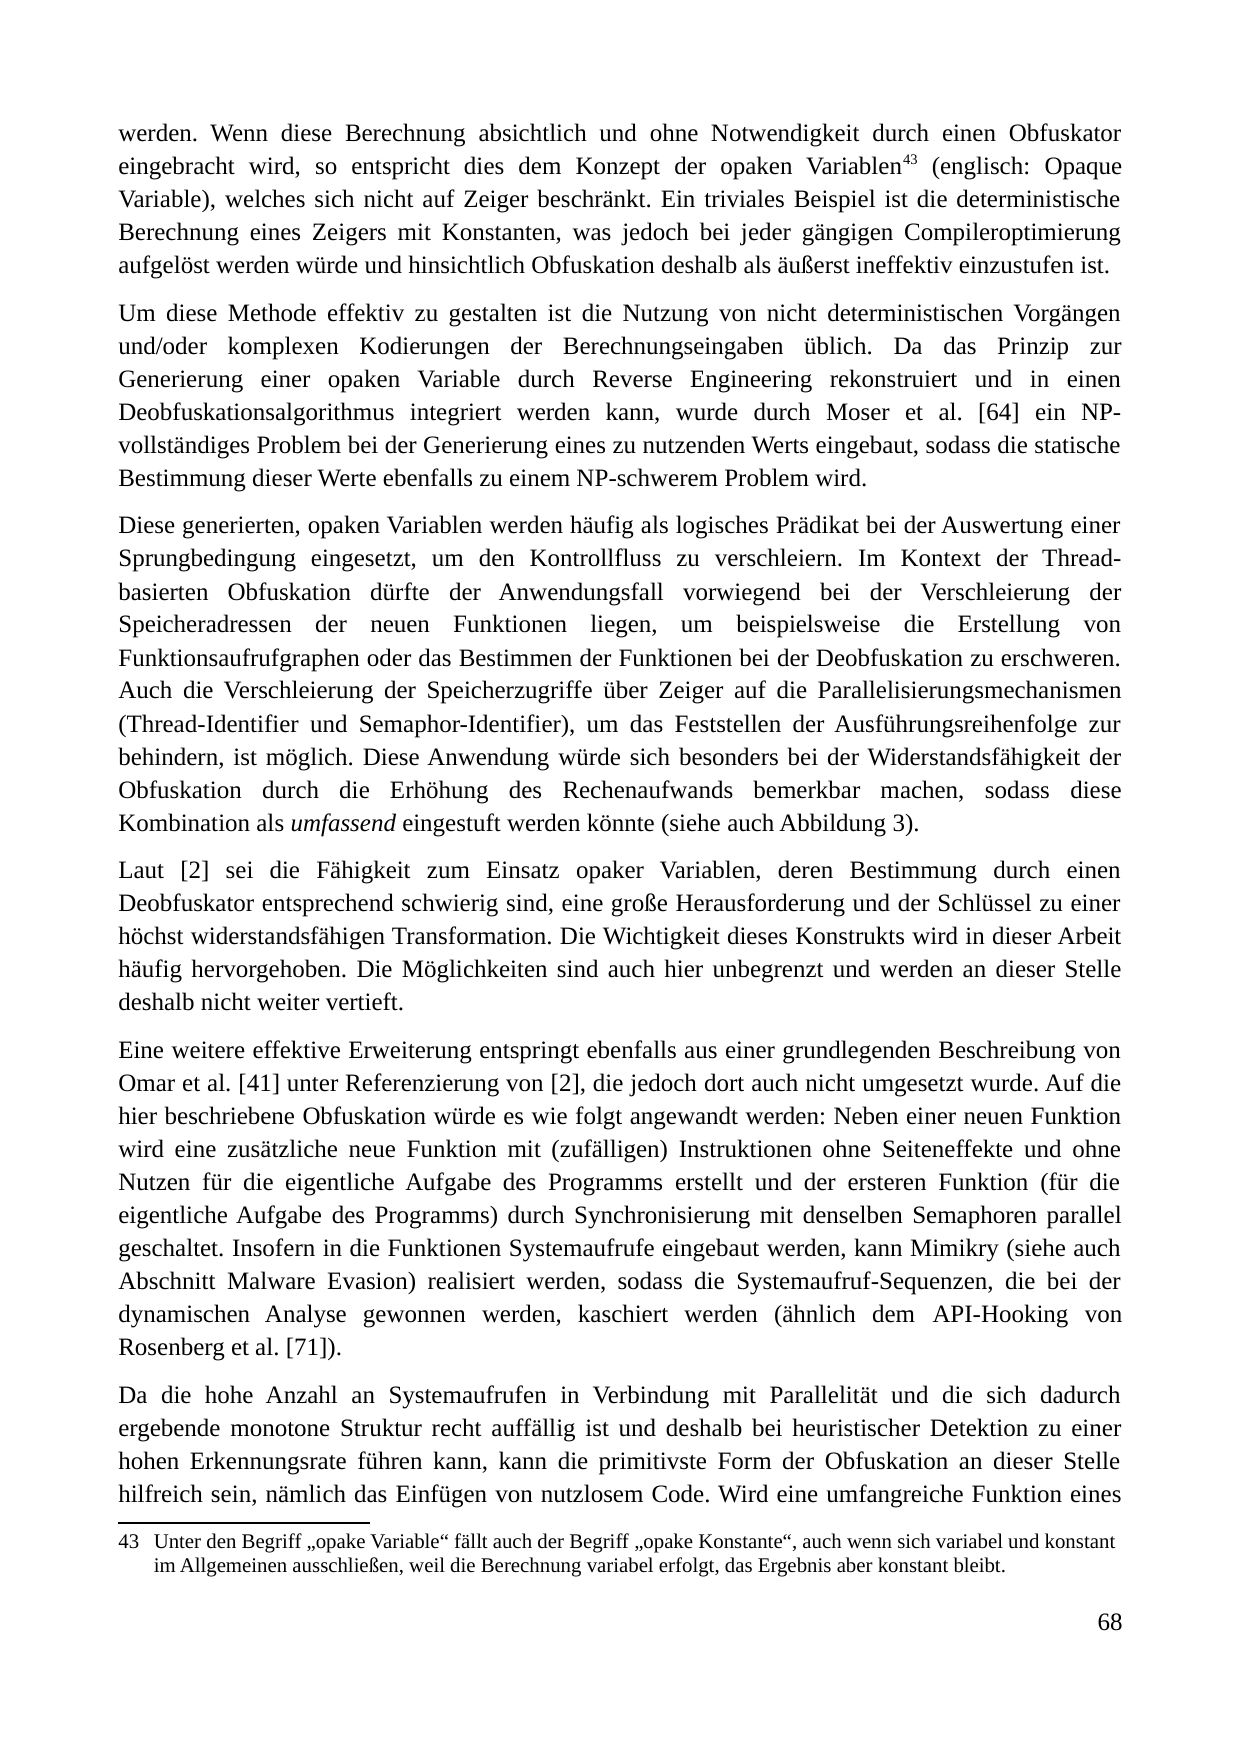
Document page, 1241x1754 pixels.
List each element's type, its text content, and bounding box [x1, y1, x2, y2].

text Unter den Begriff „opake Variable“ fällt auch der Begriff „opake Konstante“, auch wenn sich variabel und konstant im Allgemeinen ausschließen, weil die Berechnung variabel erfolgt, das Ergebnis aber konstant bleibt. [118, 1529, 1122, 1577]
text Eine weitere effektive Erweiterung entspringt ebenfalls aus einer grundlegenden Beschreibung von Omar et al. [41] unter Referenzierung von [2], die jedoch dort auch nicht umgesetzt wurde. Auf die hier beschriebene Obfuskation würde es wie folgt angewandt werden: Neben einer neuen Funktion wird eine zusätzliche neue Funktion mit (zufälligen) Instruktionen ohne Seiteneffekte und ohne Nutzen für die eigentliche Aufgabe des Programms erstellt und der ersteren Funktion (für die eigentliche Aufgabe des Programms) durch Synchronisierung mit denselben Semaphoren parallel geschaltet. Insofern in die Funktionen Systemaufrufe eingebaut werden, kann Mimikry (siehe auch Abschnitt Malware Evasion) realisiert werden, sodass die Systemaufruf-Sequenzen, die bei der dynamischen Analyse gewonnen werden, kaschiert werden (ähnlich dem API-Hooking von Rosenberg et al. [71]). [118, 1035, 1122, 1361]
text Diese generierten, opaken Variablen werden häufig als logisches Prädikat bei der Auswertung einer Sprungbedingung eingesetzt, um den Kontrollfluss zu verschleiern. Im Kontext der Thread-basierten Obfuskation dürfte der Anwendungsfall vorwiegend bei der Verschleierung der Speicheradressen der neuen Funktionen liegen, um beispielsweise die Erstellung von Funktionsaufrufgraphen oder das Bestimmen der Funktionen bei der Deobfuskation zu erschweren. Auch die Verschleierung der Speicherzugriffe über Zeiger auf die Parallelisierungsmechanismen (Thread-Identifier und Semaphor-Identifier), um das Feststellen der Ausführungsreihenfolge zur behindern, ist möglich. Diese Anwendung würde sich besonders bei der Widerstandsfähigkeit der Obfuskation durch die Erhöhung des Rechenaufwands bemerkbar machen, sodass diese Kombination als umfassend eingestuft werden könnte (siehe auch Abbildung 3). [118, 511, 1122, 836]
text Laut [2] sei die Fähigkeit zum Einsatz opaker Variablen, deren Bestimmung durch einen Deobfuskator entsprechend schwierig sind, eine große Herausforderung und der Schlüssel zu einer höchst widerstandsfähigen Transformation. Die Wichtigkeit dieses Konstrukts wird in dieser Arbeit häufig hervorgehoben. Die Möglichkeiten sind auch hier unbegrenzt und werden an dieser Stelle deshalb nicht weiter vertieft. [118, 855, 1122, 1016]
text Da die hohe Anzahl an Systemaufrufen in Verbindung mit Parallelität und die sich dadurch ergebende monotone Struktur recht auffällig ist und deshalb bei heuristischer Detektion zu einer hohen Erkennungsrate führen kann, kann die primitivste Form der Obfuskation an dieser Stelle hilfreich sein, nämlich das Einfügen von nutzlosem Code. Wird eine umfangreiche Funktion eines [118, 1380, 1122, 1508]
text werden. Wenn diese Berechnung absichtlich und ohne Notwendigkeit durch einen Obfuskator eingebracht wird, so entspricht dies dem Konzept der opaken Variablen (englisch: Opaque Variable), welches sich nicht auf Zeiger beschränkt. Ein triviales Beispiel ist die deterministische Berechnung eines Zeigers mit Konstanten, was jedoch bei jeder gängigen Compileroptimierung aufgelöst werden würde und hinsichtlich Obfuskation deshalb als äußerst ineffektiv einzustufen ist. [118, 118, 1122, 279]
text Um diese Methode effektiv zu gestalten ist die Nutzung von nicht deterministischen Vorgängen und/oder komplexen Kodierungen der Berechnungseingaben üblich. Da das Prinzip zur Generierung einer opaken Variable durch Reverse Engineering rekonstruiert und in einen Deobfuskationsalgorithmus integriert werden kann, wurde durch Moser et al. [64] ein NP-vollständiges Problem bei der Generierung eines zu nutzenden Werts eingebaut, sodass die statische Bestimmung dieser Werte ebenfalls zu einem NP-schwerem Problem wird. [118, 298, 1122, 492]
